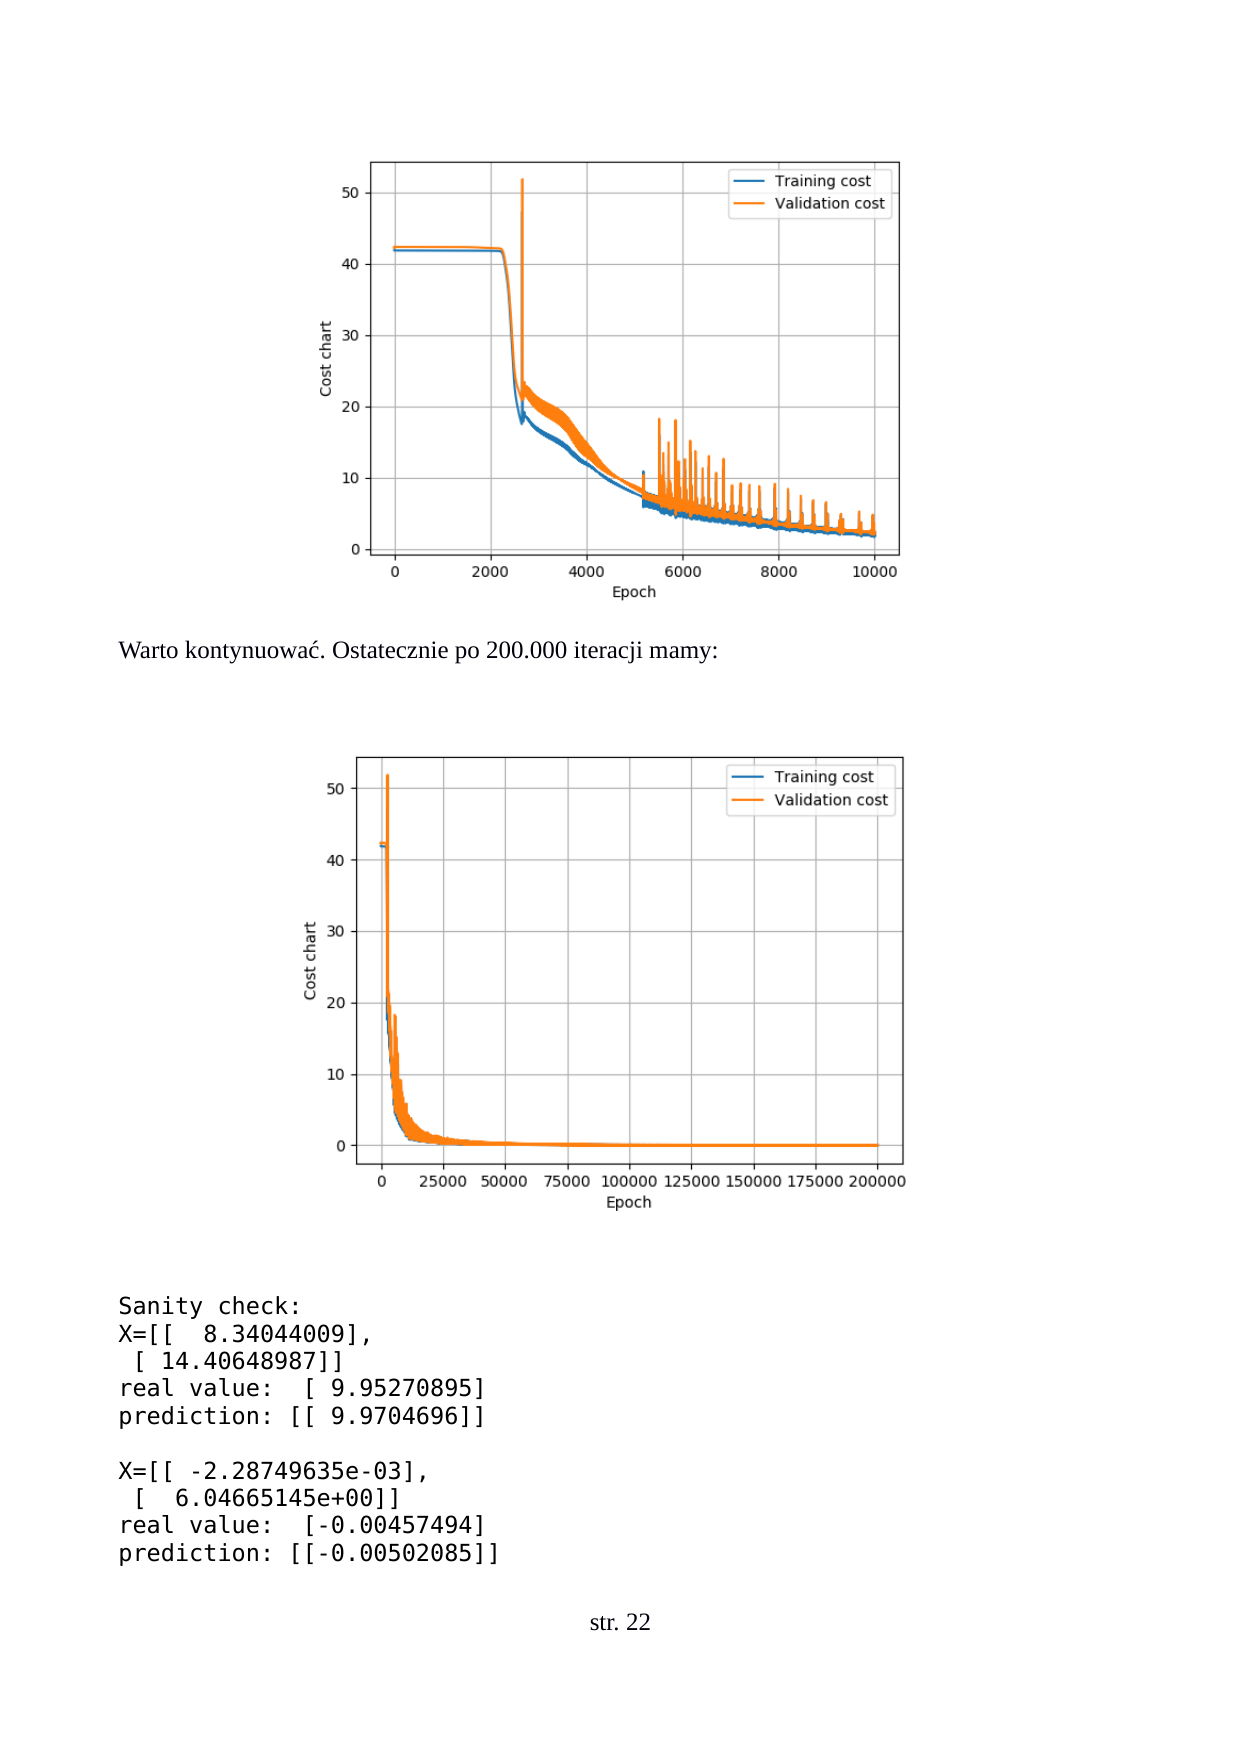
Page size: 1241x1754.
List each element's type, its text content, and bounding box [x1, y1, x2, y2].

text X=[[ -2.28749635e-03], [118, 1457, 1122, 1484]
text Warto kontynuować. Ostatecznie po 200.000 iteracji mamy: [118, 636, 1122, 664]
text real value: [ 9.95270895] [118, 1375, 1122, 1402]
text Sanity check: [118, 1293, 1122, 1320]
text [ 6.04665145e+00]] [118, 1484, 1122, 1512]
text prediction: [[-0.00502085]] [118, 1539, 1122, 1567]
text real value: [-0.00457494] [118, 1512, 1122, 1539]
picture [268, 693, 973, 1222]
text prediction: [[ 9.9704696]] [118, 1402, 1122, 1430]
picture [285, 100, 967, 611]
text X=[[ 8.34044009], [118, 1320, 1122, 1348]
text [ 14.40648987]] [118, 1348, 1122, 1375]
